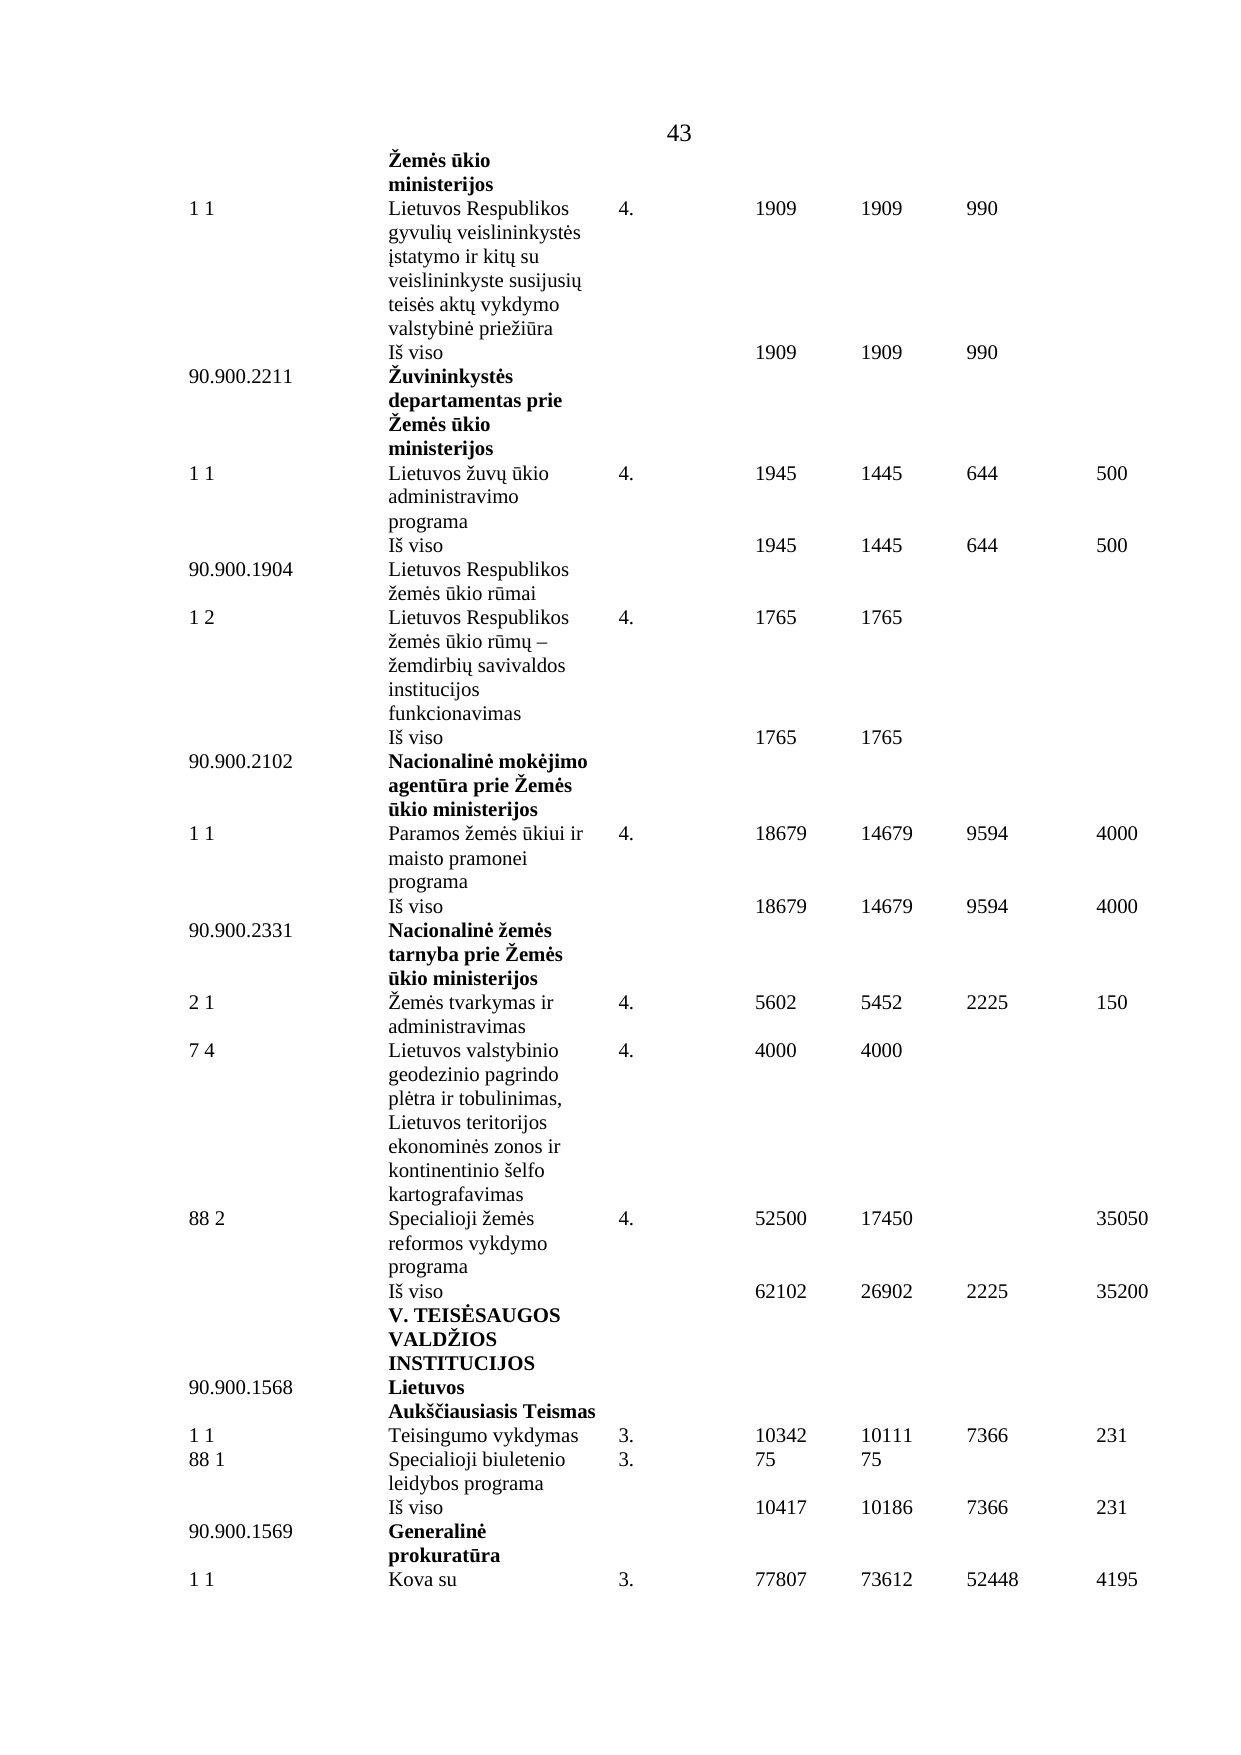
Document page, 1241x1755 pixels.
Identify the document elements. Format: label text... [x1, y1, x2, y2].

table_cell 644 [955, 460, 1085, 533]
table_cell 1765 [849, 725, 955, 749]
table_cell 62102 [744, 1279, 849, 1303]
table_cell [955, 605, 1085, 725]
table_cell 90.900.1904 [177, 557, 377, 605]
table_cell 2225 [955, 990, 1085, 1038]
table_cell [607, 1519, 743, 1567]
table_cell 5602 [744, 990, 849, 1038]
table_cell [955, 557, 1085, 605]
table_cell 10186 [849, 1495, 955, 1519]
table_cell [744, 918, 849, 990]
table_cell 90.900.1569 [177, 1519, 377, 1567]
table_cell 1765 [744, 605, 849, 725]
table_cell Nacionalinė žemės tarnyba prie Žemės ūkio ministerijos [377, 918, 607, 990]
table_cell 90.900.1568 [177, 1375, 377, 1423]
table_cell Teisingumo vykdymas [377, 1423, 607, 1447]
table_cell 75 [744, 1447, 849, 1495]
table_cell Lietuvos valstybinio geodezinio pagrindo plėtra ir tobulinimas, Lietuvos teritorijos ekonominės zonos ir kontinentinio šelfo kartografavimas [377, 1038, 607, 1206]
table_cell 1909 [849, 196, 955, 340]
table_cell 500 [1085, 460, 1181, 533]
table_cell 1945 [744, 533, 849, 557]
table_cell 90.900.2211 [177, 364, 377, 460]
table_cell 88 2 [177, 1206, 377, 1278]
table_cell [744, 364, 849, 460]
table_cell [607, 1375, 743, 1423]
table_cell 52448 [955, 1567, 1085, 1591]
table_cell Specialioji žemės reformos vykdymo programa [377, 1206, 607, 1278]
table_cell [177, 1303, 377, 1375]
table_cell [177, 725, 377, 749]
table_cell [607, 364, 743, 460]
table_cell [849, 1519, 955, 1567]
table_cell 10342 [744, 1423, 849, 1447]
table_cell [177, 894, 377, 918]
table_cell [607, 340, 743, 364]
table_cell 644 [955, 533, 1085, 557]
table_cell 1445 [849, 533, 955, 557]
table_cell 1 1 [177, 460, 377, 533]
table_cell [849, 749, 955, 821]
table_cell [1085, 557, 1181, 605]
table_cell 150 [1085, 990, 1181, 1038]
table_cell 35200 [1085, 1279, 1181, 1303]
table_cell Iš viso [377, 533, 607, 557]
table_cell [955, 364, 1085, 460]
table_cell [849, 364, 955, 460]
table_cell 18679 [744, 821, 849, 893]
table_cell Lietuvos Aukščiausiasis Teismas [377, 1375, 607, 1423]
table_cell Žuvininkystės departamentas prie Žemės ūkio ministerijos [377, 364, 607, 460]
table_cell 1765 [849, 605, 955, 725]
table_cell 231 [1085, 1495, 1181, 1519]
table_cell [744, 1375, 849, 1423]
table_cell [1085, 1303, 1181, 1375]
table_cell [177, 340, 377, 364]
table_cell 4. [607, 1206, 743, 1278]
table_cell 4. [607, 605, 743, 725]
table_cell [607, 725, 743, 749]
table_cell [955, 1519, 1085, 1567]
table_cell Paramos žemės ūkiui ir maisto pramonei programa [377, 821, 607, 893]
table_cell 75 [849, 1447, 955, 1495]
table_cell Žemės tvarkymas ir administravimas [377, 990, 607, 1038]
table_cell 500 [1085, 533, 1181, 557]
table_cell [177, 533, 377, 557]
table_cell 10417 [744, 1495, 849, 1519]
table_cell [744, 1303, 849, 1375]
table_cell 14679 [849, 821, 955, 893]
table_cell 4. [607, 460, 743, 533]
table_cell [1085, 196, 1181, 340]
table_cell [1085, 605, 1181, 725]
table_cell Iš viso [377, 894, 607, 918]
table_cell 4. [607, 1038, 743, 1206]
table_cell [1085, 1375, 1181, 1423]
table_cell 1 2 [177, 605, 377, 725]
table_cell 4000 [1085, 894, 1181, 918]
table_cell [849, 148, 955, 196]
table_cell 2 1 [177, 990, 377, 1038]
table_cell 1 1 [177, 821, 377, 893]
table_cell Iš viso [377, 1279, 607, 1303]
table_cell Iš viso [377, 1495, 607, 1519]
table_cell 9594 [955, 821, 1085, 893]
table_cell Lietuvos Respublikos žemės ūkio rūmai [377, 557, 607, 605]
table_cell [849, 918, 955, 990]
table_cell 1909 [744, 340, 849, 364]
table_cell [607, 1495, 743, 1519]
table_cell [955, 1206, 1085, 1278]
table_cell [607, 749, 743, 821]
table_cell [1085, 1447, 1181, 1495]
table_cell [607, 894, 743, 918]
table_cell Generalinė prokuratūra [377, 1519, 607, 1567]
table_cell 1445 [849, 460, 955, 533]
table_cell 1909 [849, 340, 955, 364]
table_cell 3. [607, 1447, 743, 1495]
table_cell [849, 1375, 955, 1423]
table_cell [955, 1303, 1085, 1375]
table_cell [955, 918, 1085, 990]
table_cell Iš viso [377, 340, 607, 364]
table_cell [955, 749, 1085, 821]
table_cell Specialioji biuletenio leidybos programa [377, 1447, 607, 1495]
table_cell [1085, 725, 1181, 749]
table_cell [955, 725, 1085, 749]
table_cell Iš viso [377, 725, 607, 749]
table_cell 4195 [1085, 1567, 1181, 1591]
table_cell 52500 [744, 1206, 849, 1278]
table_cell 7 4 [177, 1038, 377, 1206]
table_cell 3. [607, 1567, 743, 1591]
table_cell 231 [1085, 1423, 1181, 1447]
table_cell 1945 [744, 460, 849, 533]
table_cell 4. [607, 990, 743, 1038]
table_cell [607, 918, 743, 990]
table_cell [1085, 364, 1181, 460]
table_cell 35050 [1085, 1206, 1181, 1278]
table_cell [1085, 1519, 1181, 1567]
table_cell 1765 [744, 725, 849, 749]
table_cell 17450 [849, 1206, 955, 1278]
table_cell [744, 1519, 849, 1567]
table_cell 7366 [955, 1423, 1085, 1447]
table_cell 5452 [849, 990, 955, 1038]
table_cell [744, 749, 849, 821]
table_cell [1085, 1038, 1181, 1206]
table_cell 3. [607, 1423, 743, 1447]
table_cell [1085, 749, 1181, 821]
table_cell [177, 148, 377, 196]
table_cell 4000 [1085, 821, 1181, 893]
table_cell 2225 [955, 1279, 1085, 1303]
table_cell Nacionalinė mokėjimo agentūra prie Žemės ūkio ministerijos [377, 749, 607, 821]
table_cell [177, 1279, 377, 1303]
table_cell [607, 557, 743, 605]
table_cell 4. [607, 196, 743, 340]
table_cell 90.900.2102 [177, 749, 377, 821]
table_cell [607, 1303, 743, 1375]
table_cell Lietuvos žuvų ūkio administravimo programa [377, 460, 607, 533]
table_cell [744, 148, 849, 196]
table_cell 9594 [955, 894, 1085, 918]
table_cell [607, 1279, 743, 1303]
table_cell V. TEISĖSAUGOS VALDŽIOS INSTITUCIJOS [377, 1303, 607, 1375]
table_cell [607, 148, 743, 196]
table_cell 26902 [849, 1279, 955, 1303]
table_cell Lietuvos Respublikos žemės ūkio rūmų – žemdirbių savivaldos institucijos funkcionavimas [377, 605, 607, 725]
table_cell Žemės ūkio ministerijos [377, 148, 607, 196]
table_cell [955, 1375, 1085, 1423]
table_cell 4000 [744, 1038, 849, 1206]
table_cell 990 [955, 196, 1085, 340]
table_cell 1909 [744, 196, 849, 340]
table_cell 4000 [849, 1038, 955, 1206]
table_cell [955, 1447, 1085, 1495]
table_cell [177, 1495, 377, 1519]
table_cell 73612 [849, 1567, 955, 1591]
table_cell Kova su [377, 1567, 607, 1591]
table_cell 1 1 [177, 1567, 377, 1591]
table_cell 10111 [849, 1423, 955, 1447]
table_cell 88 1 [177, 1447, 377, 1495]
table_cell [849, 557, 955, 605]
table_cell [955, 148, 1085, 196]
table_cell 90.900.2331 [177, 918, 377, 990]
table_cell Lietuvos Respublikos gyvulių veislininkystės įstatymo ir kitų su veislininkyste susijusių teisės aktų vykdymo valstybinė priežiūra [377, 196, 607, 340]
table_cell 1 1 [177, 196, 377, 340]
table_cell 77807 [744, 1567, 849, 1591]
table_cell 14679 [849, 894, 955, 918]
table_cell [1085, 340, 1181, 364]
table_cell 7366 [955, 1495, 1085, 1519]
table_cell 18679 [744, 894, 849, 918]
table_cell [1085, 148, 1181, 196]
table_cell [1085, 918, 1181, 990]
table_cell [849, 1303, 955, 1375]
table_cell 4. [607, 821, 743, 893]
table_cell [744, 557, 849, 605]
table_cell 990 [955, 340, 1085, 364]
table_cell [607, 533, 743, 557]
table_cell [955, 1038, 1085, 1206]
table_cell 1 1 [177, 1423, 377, 1447]
